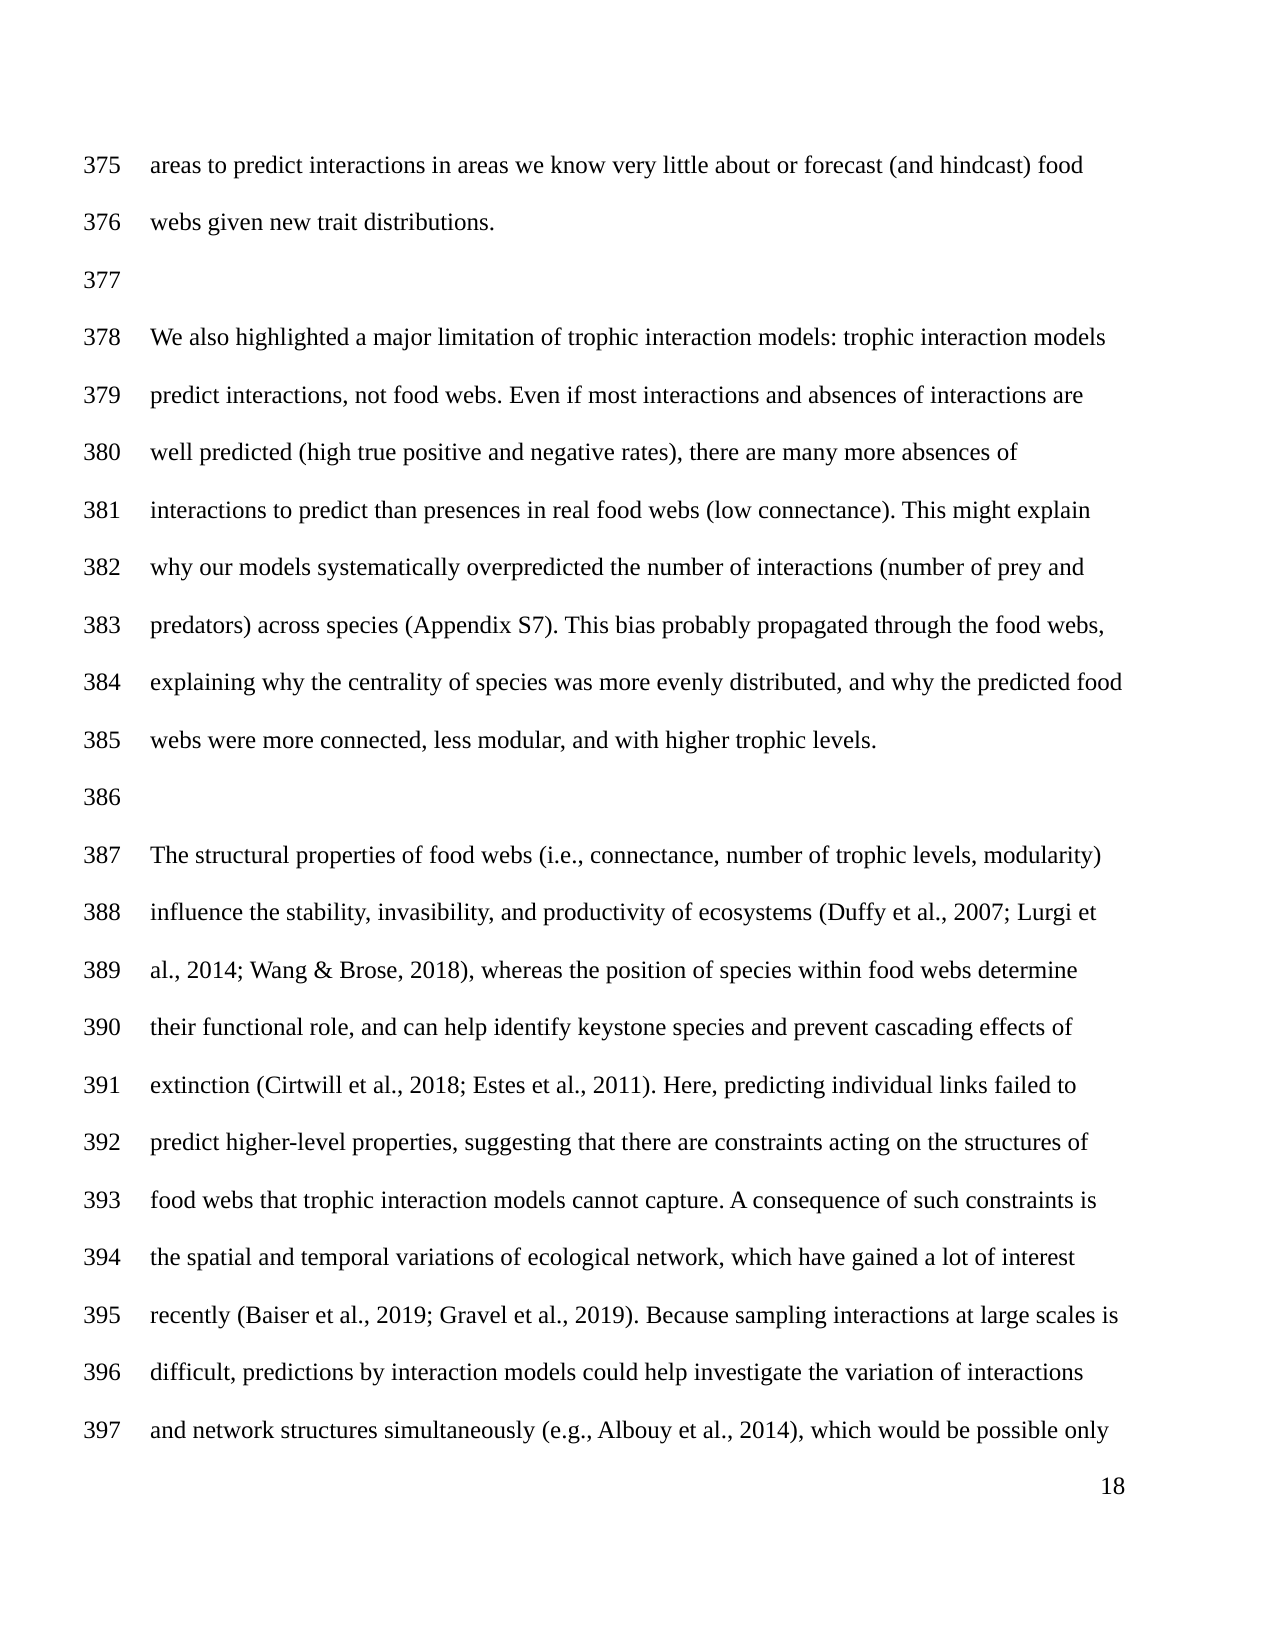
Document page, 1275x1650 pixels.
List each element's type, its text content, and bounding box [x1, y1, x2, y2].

text areas to predict interactions in areas we know very little about or forecast (and hindcast) food webs given new trait distributions. [150, 150, 1125, 236]
text We also highlighted a major limitation of trophic interaction models: trophic interaction models predict interactions, not food webs. Even if most interactions and absences of interactions are well predicted (high true positive and negative rates), there are many more absences of interactions to predict than presences in real food webs (low connectance). This might explain why our models systematically overpredicted the number of interactions (number of prey and predators) across species (Appendix S7). This bias probably propagated through the food webs, explaining why the centrality of species was more evenly distributed, and why the predicted food webs were more connected, less modular, and with higher trophic levels. [150, 322, 1125, 754]
text The structural properties of food webs (i.e., connectance, number of trophic levels, modularity) influence the stability, invasibility, and productivity of ecosystems (Duffy et al., 2007; Lurgi et al., 2014; Wang & Brose, 2018), whereas the position of species within food webs determine their functional role, and can help identify keystone species and prevent cascading effects of extinction (Cirtwill et al., 2018; Estes et al., 2011). Here, predicting individual links failed to predict higher-level properties, suggesting that there are constraints acting on the structures of food webs that trophic interaction models cannot capture. A consequence of such constraints is the spatial and temporal variations of ecological network, which have gained a lot of interest recently (Baiser et al., 2019; Gravel et al., 2019). Because sampling interactions at large scales is difficult, predictions by interaction models could help investigate the variation of interactions and network structures simultaneously (e.g., Albouy et al., 2014), which would be possible only [150, 840, 1125, 1444]
